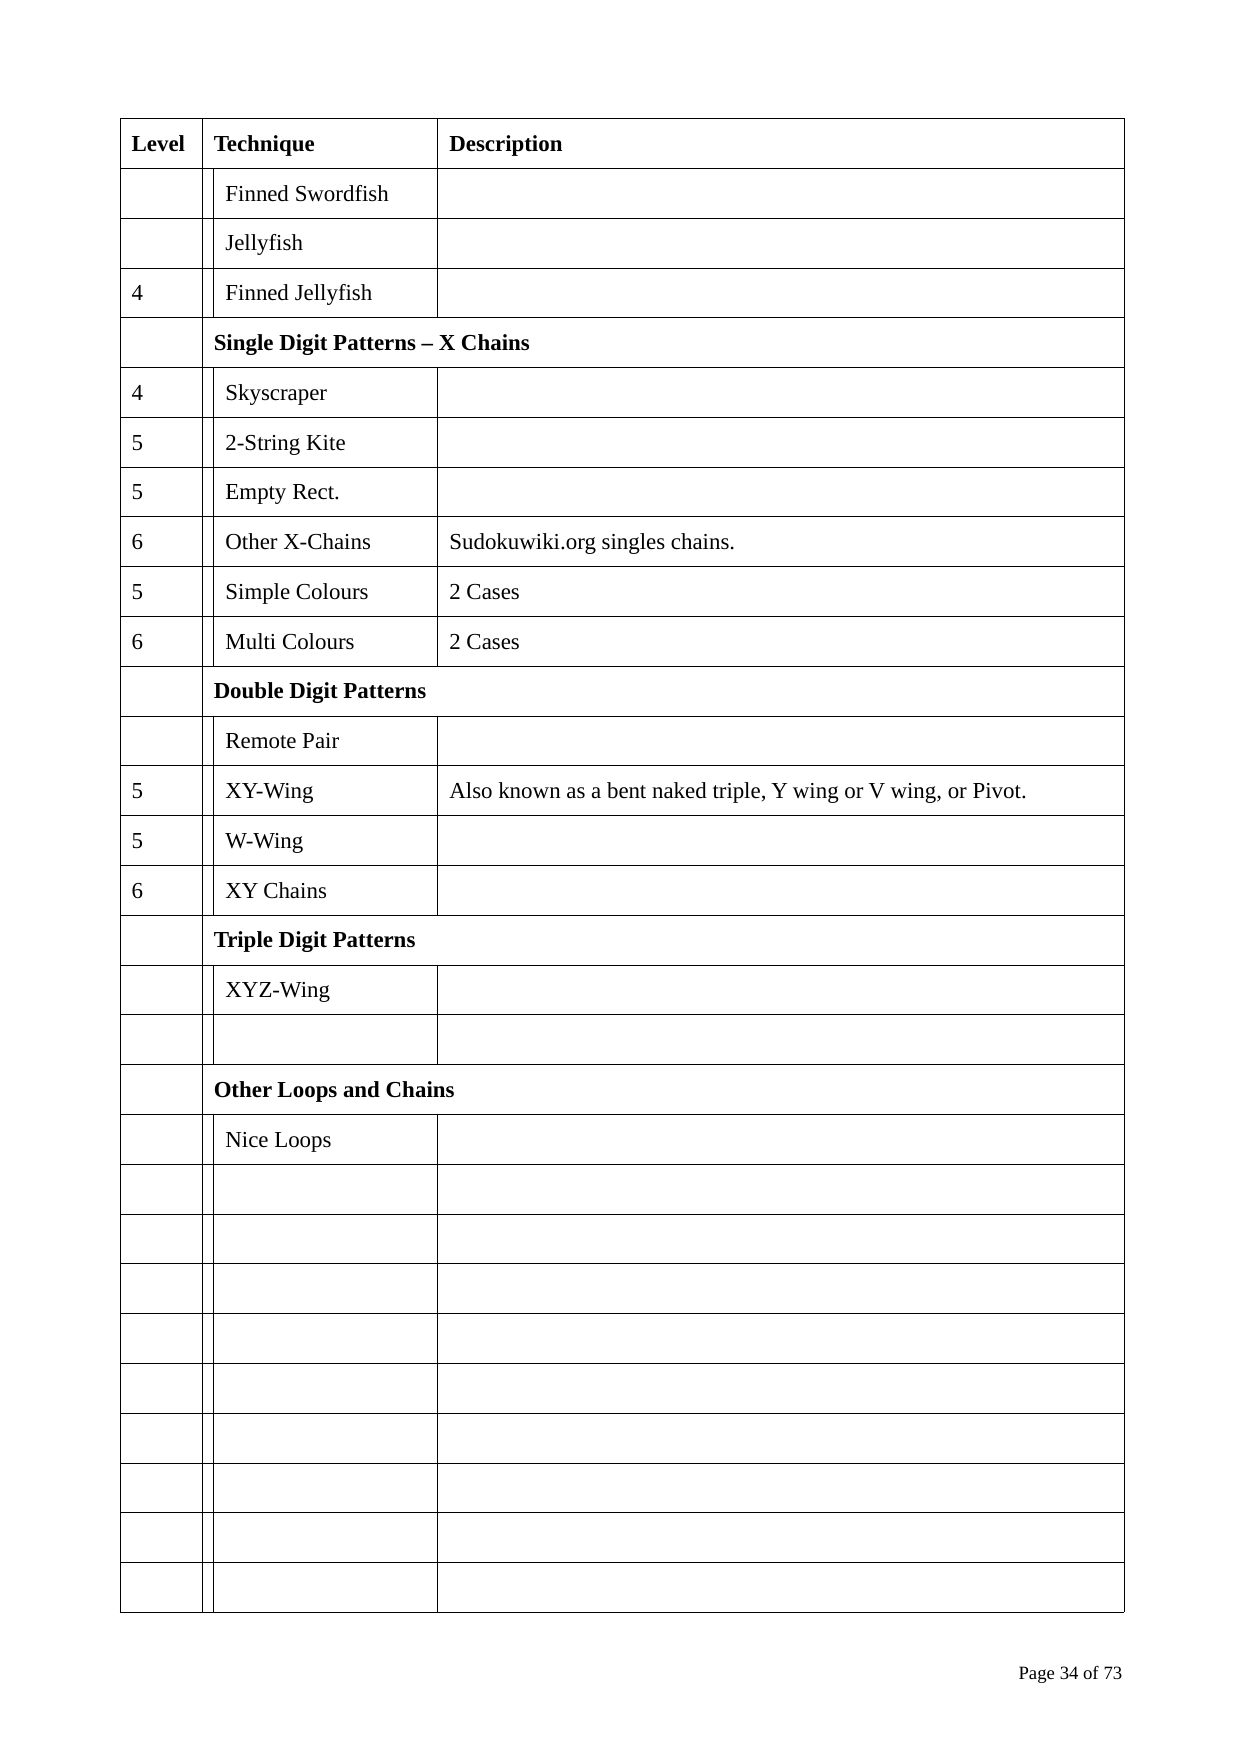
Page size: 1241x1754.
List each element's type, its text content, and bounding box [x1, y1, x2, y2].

table_cell [203, 1364, 213, 1413]
table_cell [438, 1364, 1124, 1413]
table_cell Also known as a bent naked triple, Y wing or V wing, or Pivot. [438, 766, 1124, 815]
table_cell [438, 1264, 1124, 1313]
table_cell [438, 468, 1124, 516]
table_cell [438, 717, 1124, 765]
table_cell [121, 717, 202, 765]
table_cell 2-String Kite [214, 418, 437, 467]
table_cell [438, 1314, 1124, 1363]
table_cell Multi Colours [214, 617, 437, 666]
table_cell Jellyfish [214, 219, 437, 267]
table_cell 2 Cases [438, 617, 1124, 666]
table_cell [203, 1414, 213, 1462]
table_cell [214, 1215, 437, 1263]
table_cell [121, 916, 202, 964]
table_cell [438, 1215, 1124, 1263]
table_cell 4 [121, 368, 202, 417]
table_cell [203, 219, 213, 267]
table_cell [203, 269, 213, 317]
table_cell [438, 1015, 1124, 1064]
table_cell [438, 1414, 1124, 1462]
table_cell Sudokuwiki.org singles chains. [438, 517, 1124, 566]
table_header Technique [203, 119, 437, 168]
table_cell [203, 1115, 213, 1164]
table_cell [203, 866, 213, 915]
table_cell Single Digit Patterns – X Chains [203, 318, 1124, 367]
table_cell [203, 717, 213, 765]
table_cell [121, 1314, 202, 1363]
table_cell 6 [121, 517, 202, 566]
table_cell [121, 219, 202, 267]
table_cell [203, 1264, 213, 1313]
table_cell [203, 1165, 213, 1213]
table_cell Other X-Chains [214, 517, 437, 566]
table_cell [121, 1065, 202, 1114]
table_cell [203, 1314, 213, 1363]
table_cell Simple Colours [214, 567, 437, 616]
table_cell [203, 567, 213, 616]
table_cell 6 [121, 617, 202, 666]
table_cell [438, 866, 1124, 915]
table_cell [121, 1165, 202, 1213]
table_cell [438, 1513, 1124, 1562]
table_cell [214, 1563, 437, 1612]
table_cell [438, 368, 1124, 417]
table_cell [214, 1015, 437, 1064]
table_cell [203, 169, 213, 218]
table_cell [438, 816, 1124, 865]
table_cell [121, 667, 202, 716]
table_cell [121, 1364, 202, 1413]
table_cell Remote Pair [214, 717, 437, 765]
table_cell [438, 1563, 1124, 1612]
table_header Description [438, 119, 1124, 168]
table_cell [203, 468, 213, 516]
table_cell 5 [121, 567, 202, 616]
table_cell [121, 1513, 202, 1562]
table_cell [203, 368, 213, 417]
table_cell 5 [121, 418, 202, 467]
table_cell [203, 1464, 213, 1512]
table_cell [121, 1115, 202, 1164]
table_cell [438, 219, 1124, 267]
table_cell 2 Cases [438, 567, 1124, 616]
table_cell [214, 1314, 437, 1363]
table_cell [438, 169, 1124, 218]
table_cell XY-Wing [214, 766, 437, 815]
table_cell [121, 1015, 202, 1064]
table_cell 5 [121, 468, 202, 516]
table_cell [203, 1015, 213, 1064]
table_cell [214, 1364, 437, 1413]
table_cell [203, 1215, 213, 1263]
table_cell 4 [121, 269, 202, 317]
table_cell [203, 766, 213, 815]
table_cell [121, 318, 202, 367]
table_cell [121, 1464, 202, 1512]
table_cell XY Chains [214, 866, 437, 915]
table_cell [121, 1215, 202, 1263]
table_cell [438, 418, 1124, 467]
table_cell 5 [121, 766, 202, 815]
table_cell [438, 1115, 1124, 1164]
table_cell [438, 1165, 1124, 1213]
table_cell [214, 1513, 437, 1562]
table_cell Nice Loops [214, 1115, 437, 1164]
table_cell Finned Jellyfish [214, 269, 437, 317]
table_cell [121, 1563, 202, 1612]
table_cell [214, 1165, 437, 1213]
table_cell [121, 1264, 202, 1313]
table_cell [121, 169, 202, 218]
table_header Level [121, 119, 202, 168]
table_cell [214, 1464, 437, 1512]
table_cell [203, 418, 213, 467]
table_cell [203, 966, 213, 1014]
table_cell 5 [121, 816, 202, 865]
table_cell [121, 966, 202, 1014]
table_cell 6 [121, 866, 202, 915]
table_cell XYZ-Wing [214, 966, 437, 1014]
table_cell [203, 517, 213, 566]
table_cell Triple Digit Patterns [203, 916, 1124, 964]
table_cell Other Loops and Chains [203, 1065, 1124, 1114]
table_cell Empty Rect. [214, 468, 437, 516]
table_cell [203, 1563, 213, 1612]
table_cell [214, 1414, 437, 1462]
table_cell W-Wing [214, 816, 437, 865]
table_cell [438, 966, 1124, 1014]
table_cell [214, 1264, 437, 1313]
table_cell [203, 617, 213, 666]
table_cell Finned Swordfish [214, 169, 437, 218]
table_cell Double Digit Patterns [203, 667, 1124, 716]
table_cell [438, 269, 1124, 317]
table_cell [203, 1513, 213, 1562]
table_cell [438, 1464, 1124, 1512]
table_cell [121, 1414, 202, 1462]
table_cell Skyscraper [214, 368, 437, 417]
table_cell [203, 816, 213, 865]
